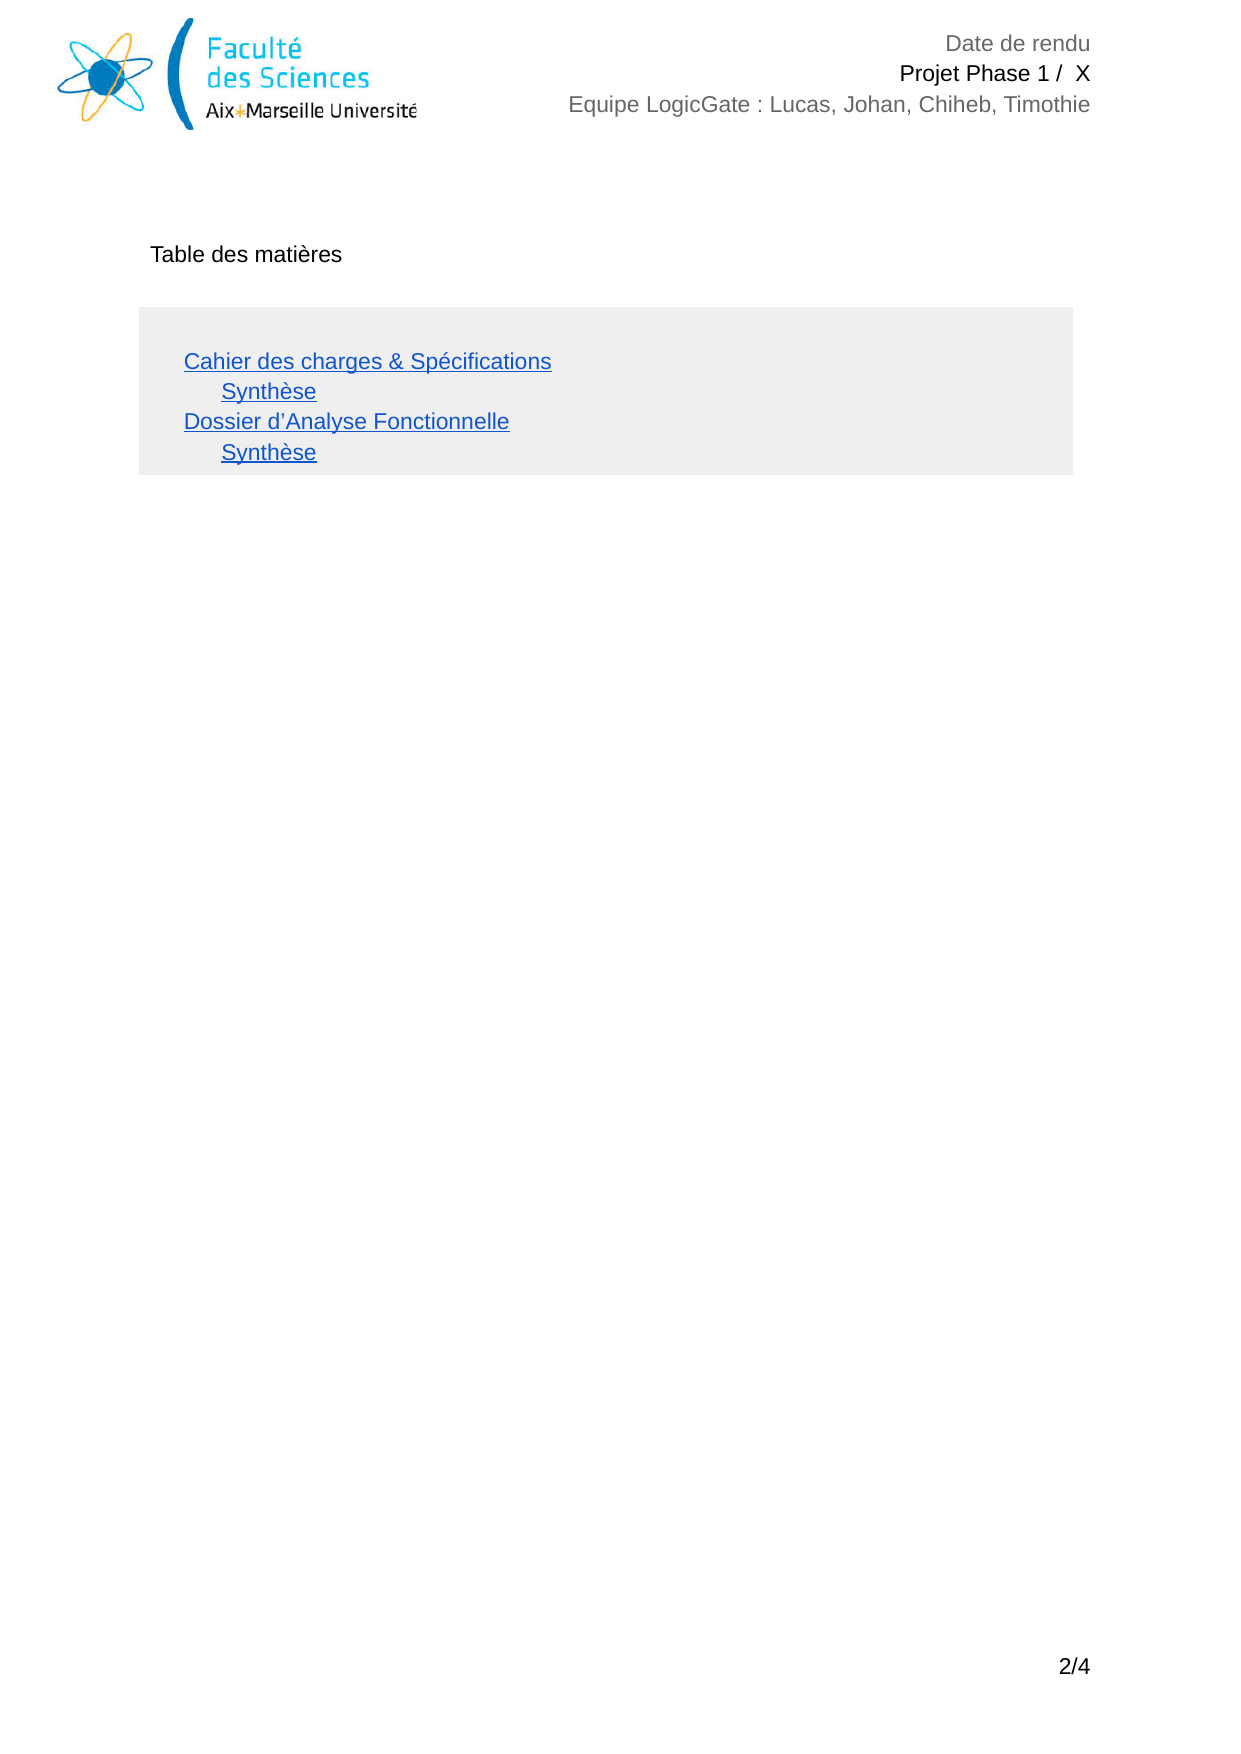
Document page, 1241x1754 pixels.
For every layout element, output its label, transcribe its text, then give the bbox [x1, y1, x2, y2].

table_header Cahier des charges & Spécifications Synthèse Dossier d’Analyse Fonctionnelle Synthèse [139, 307, 1073, 475]
text Table des matières [150, 241, 1090, 267]
picture [56, 18, 417, 130]
